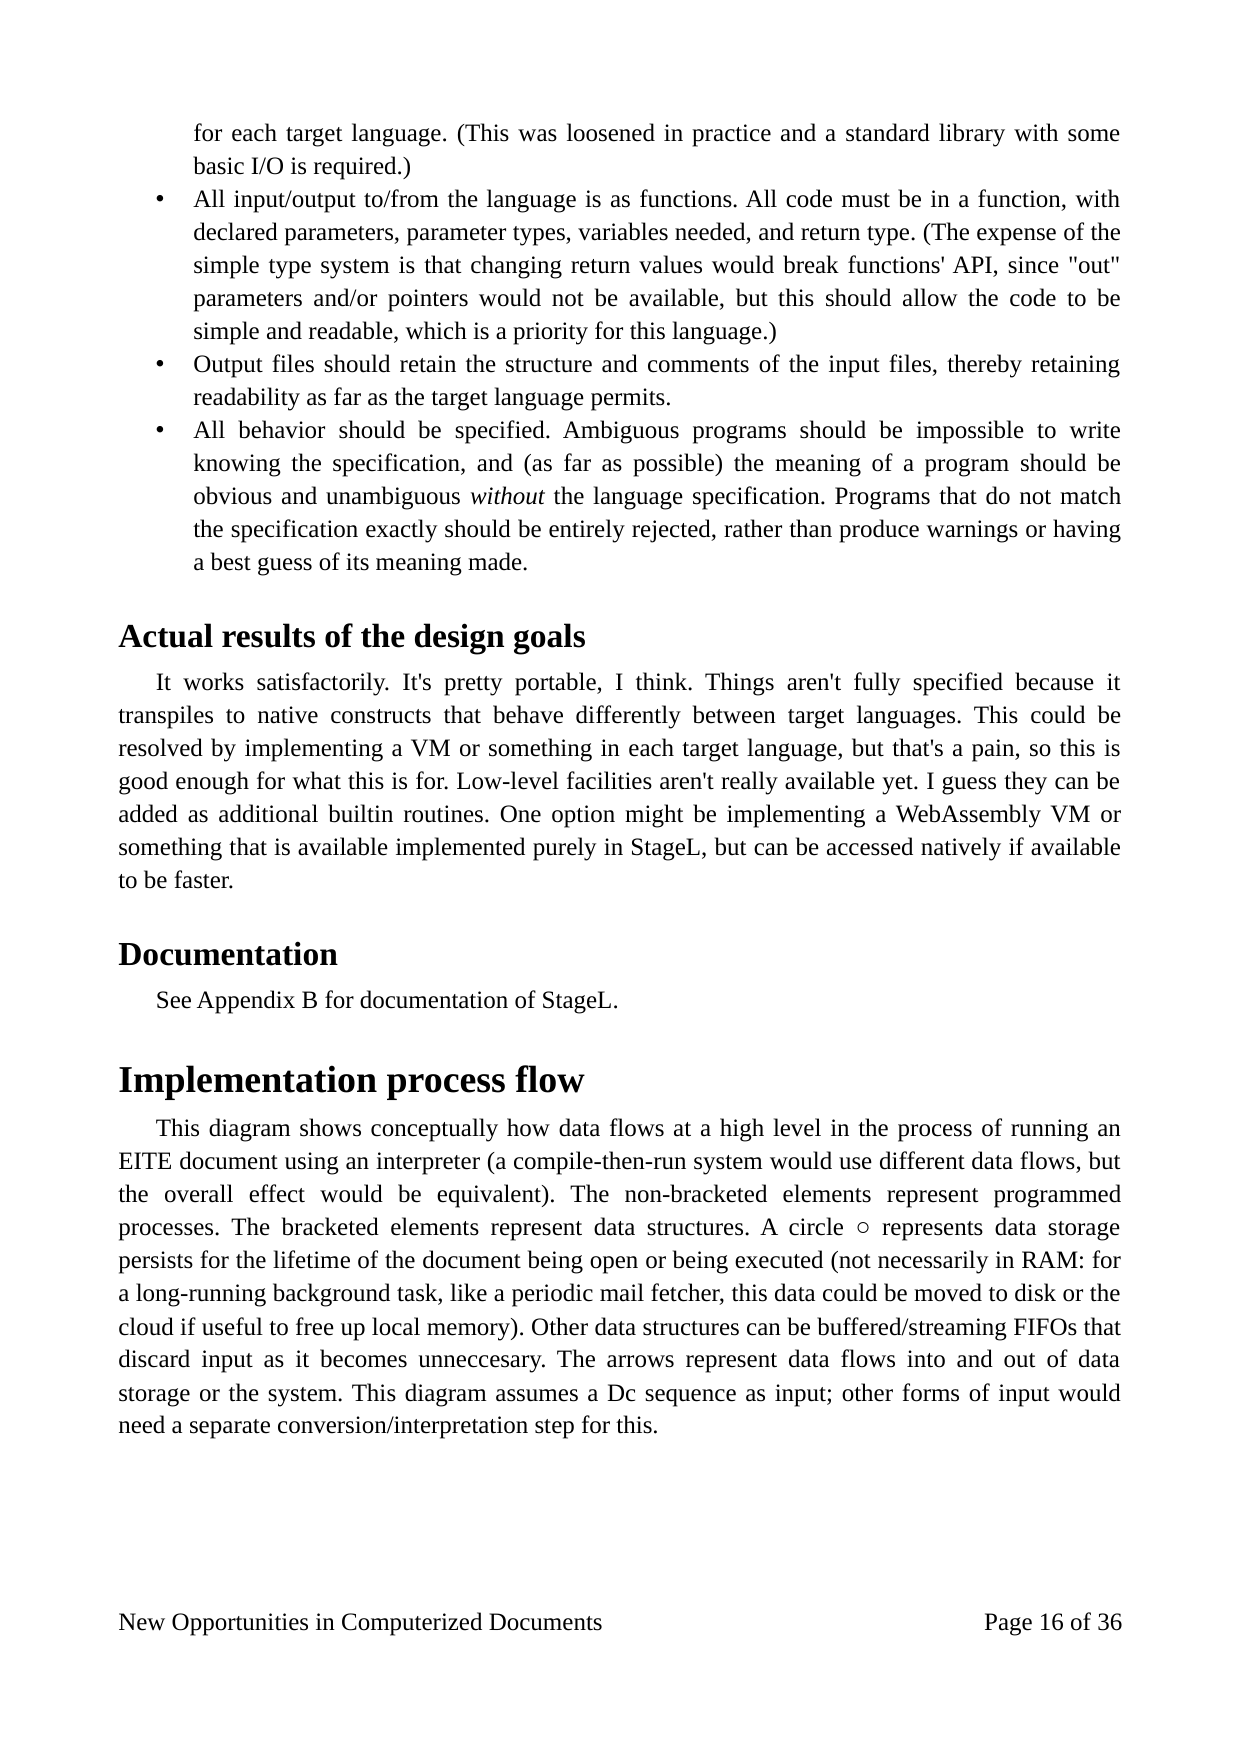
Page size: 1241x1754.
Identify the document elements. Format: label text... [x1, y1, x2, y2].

subtitle Implementation process flow [118, 1057, 1122, 1101]
list All behavior should be specified. Ambiguous programs should be impossible to write knowing the specification, and (as far as possible) the meaning of a program should be obvious and unambiguous without the language specification. Programs that do not match the specification exactly should be entirely rejected, rather than produce warnings or having a best guess of its meaning made. [156, 415, 1122, 576]
text This diagram shows conceptually how data flows at a high level in the process of running an EITE document using an interpreter (a compile-then-run system would use different data flows, but the overall effect would be equivalent). The non-bracketed elements represent programmed processes. The bracketed elements represent data structures. A circle ○ represents data storage persists for the lifetime of the document being open or being executed (not necessarily in RAM: for a long-running background task, like a periodic mail fetcher, this data could be moved to disk or the cloud if useful to free up local memory). Other data structures can be buffered/streaming FIFOs that discard input as it becomes unneccesary. The arrows represent data flows into and out of data storage or the system. This diagram assumes a Dc sequence as input; other forms of input would need a separate conversion/interpretation step for this. [118, 1113, 1122, 1439]
list All input/output to/from the language is as functions. All code must be in a function, with declared parameters, parameter types, variables needed, and return type. (The expense of the simple type system is that changing return values would break functions' API, since "out" parameters and/or pointers would not be available, but this should allow the code to be simple and readable, which is a priority for this language.) [156, 184, 1122, 345]
text See Appendix B for documentation of StageL. [118, 985, 1122, 1013]
subtitle Actual results of the design goals [118, 616, 1122, 654]
text It works satisfactorily. It's pretty portable, I think. Things aren't fully specified because it transpiles to native constructs that behave differently between target languages. This could be resolved by implementing a VM or something in each target language, but that's a pain, so this is good enough for what this is for. Low-level facilities aren't really available yet. I guess they can be added as additional builtin routines. One option might be implementing a WebAssembly VM or something that is available implemented purely in StageL, but can be accessed natively if available to be faster. [118, 667, 1122, 894]
list Output files should retain the structure and comments of the input files, thereby retaining readability as far as the target language permits. [156, 349, 1122, 411]
list for each target language. (This was loosened in practice and a standard library with some basic I/O is required.) [156, 118, 1122, 180]
subtitle Documentation [118, 933, 1122, 972]
